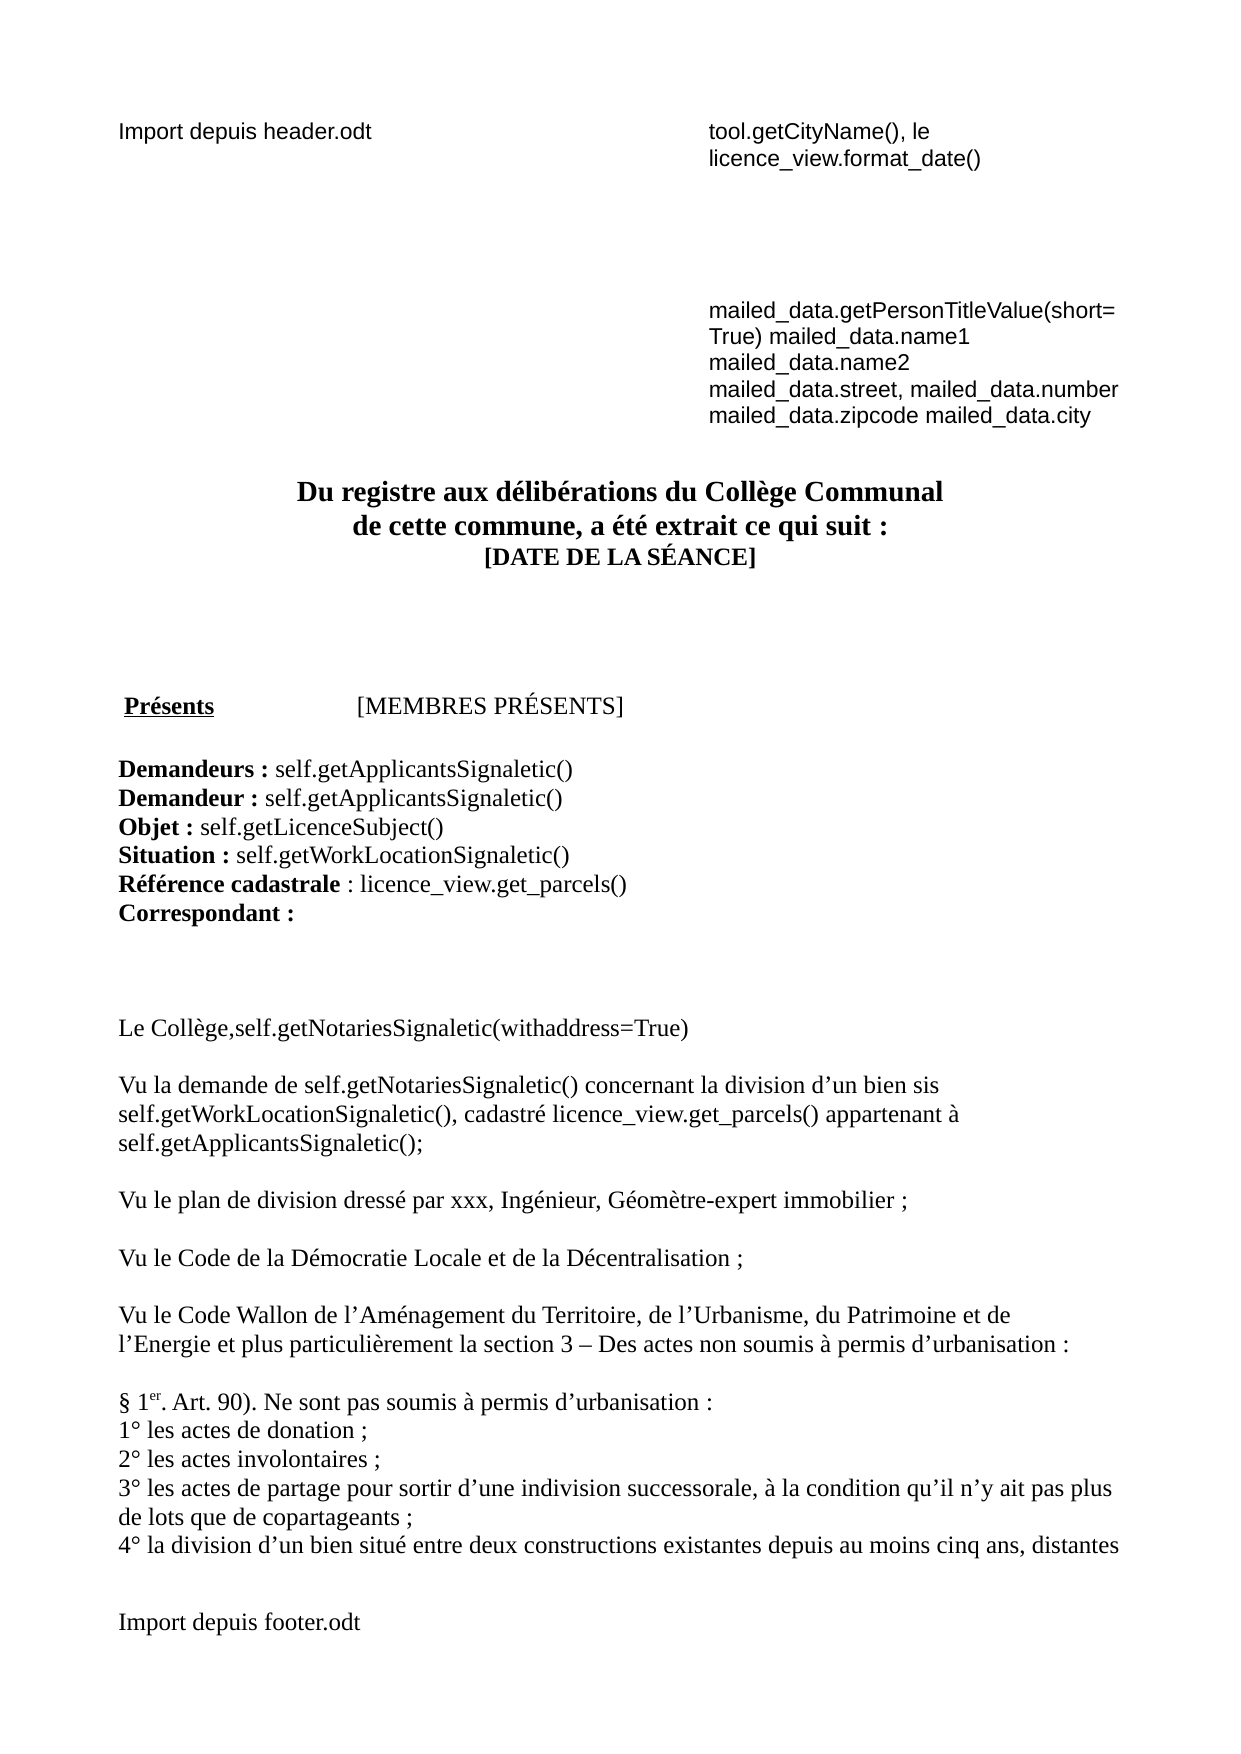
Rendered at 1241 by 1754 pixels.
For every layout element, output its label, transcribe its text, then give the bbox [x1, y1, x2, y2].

text Vu le Code Wallon de l’Aménagement du Territoire, de l’Urbanisme, du Patrimoine et de l’Energie et plus particulièrement la section 3 – Des actes non soumis à permis d’urbanisation : [118, 1301, 1122, 1358]
title Du registre aux délibérations du Collège Communal [118, 474, 1122, 508]
text 4° la division d’un bien situé entre deux constructions existantes depuis au moins cinq ans, distantes [118, 1531, 1122, 1559]
text Demandeur : self.getApplicantsSignaletic() [118, 783, 1122, 812]
text Le Collège,self.getNotariesSignaletic(withaddress=True) [118, 1013, 1122, 1042]
text 1° les actes de donation ; [118, 1416, 1122, 1444]
text Référence cadastrale : licence_view.get_parcels() [118, 869, 1122, 898]
table_header Import depuis header.odt [118, 118, 708, 441]
table_header Présents [118, 685, 351, 726]
text Situation : self.getWorkLocationSignaletic() [118, 841, 1122, 869]
text 2° les actes involontaires ; [118, 1444, 1122, 1473]
table_header [MEMBRES PRÉSENTS] [351, 685, 1123, 726]
text 3° les actes de partage pour sortir d’une indivision successorale, à la condition qu’il n’y ait pas plus de lots que de copartageants ; [118, 1473, 1122, 1531]
text Vu le plan de division dressé par xxx, Ingénieur, Géomètre-expert immobilier ; [118, 1186, 1122, 1214]
text Objet : self.getLicenceSubject() [118, 812, 1122, 841]
text Vu le Code de la Démocratie Locale et de la Décentralisation ; [118, 1243, 1122, 1272]
title de cette commune, a été extrait ce qui suit : [118, 508, 1122, 542]
table_header tool.getCityName(), le licence_view.format_date() mailed_data.getPersonTitleValue(short=True) mailed_data.name1 mailed_data.name2 mailed_data.street, mailed_data.number mailed_data.zipcode mailed_data.city [709, 118, 1123, 441]
text § 1er. Art. 90). Ne sont pas soumis à permis d’urbanisation : [118, 1387, 1122, 1416]
title [DATE DE LA SÉANCE] [118, 542, 1122, 570]
text Correspondant : [118, 898, 1122, 927]
text Demandeurs : self.getApplicantsSignaletic() [118, 754, 1122, 783]
text Vu la demande de self.getNotariesSignaletic() concernant la division d’un bien sis self.getWorkLocationSignaletic(), cadastré licence_view.get_parcels() appartenant à self.getApplicantsSignaletic(); [118, 1071, 1122, 1157]
